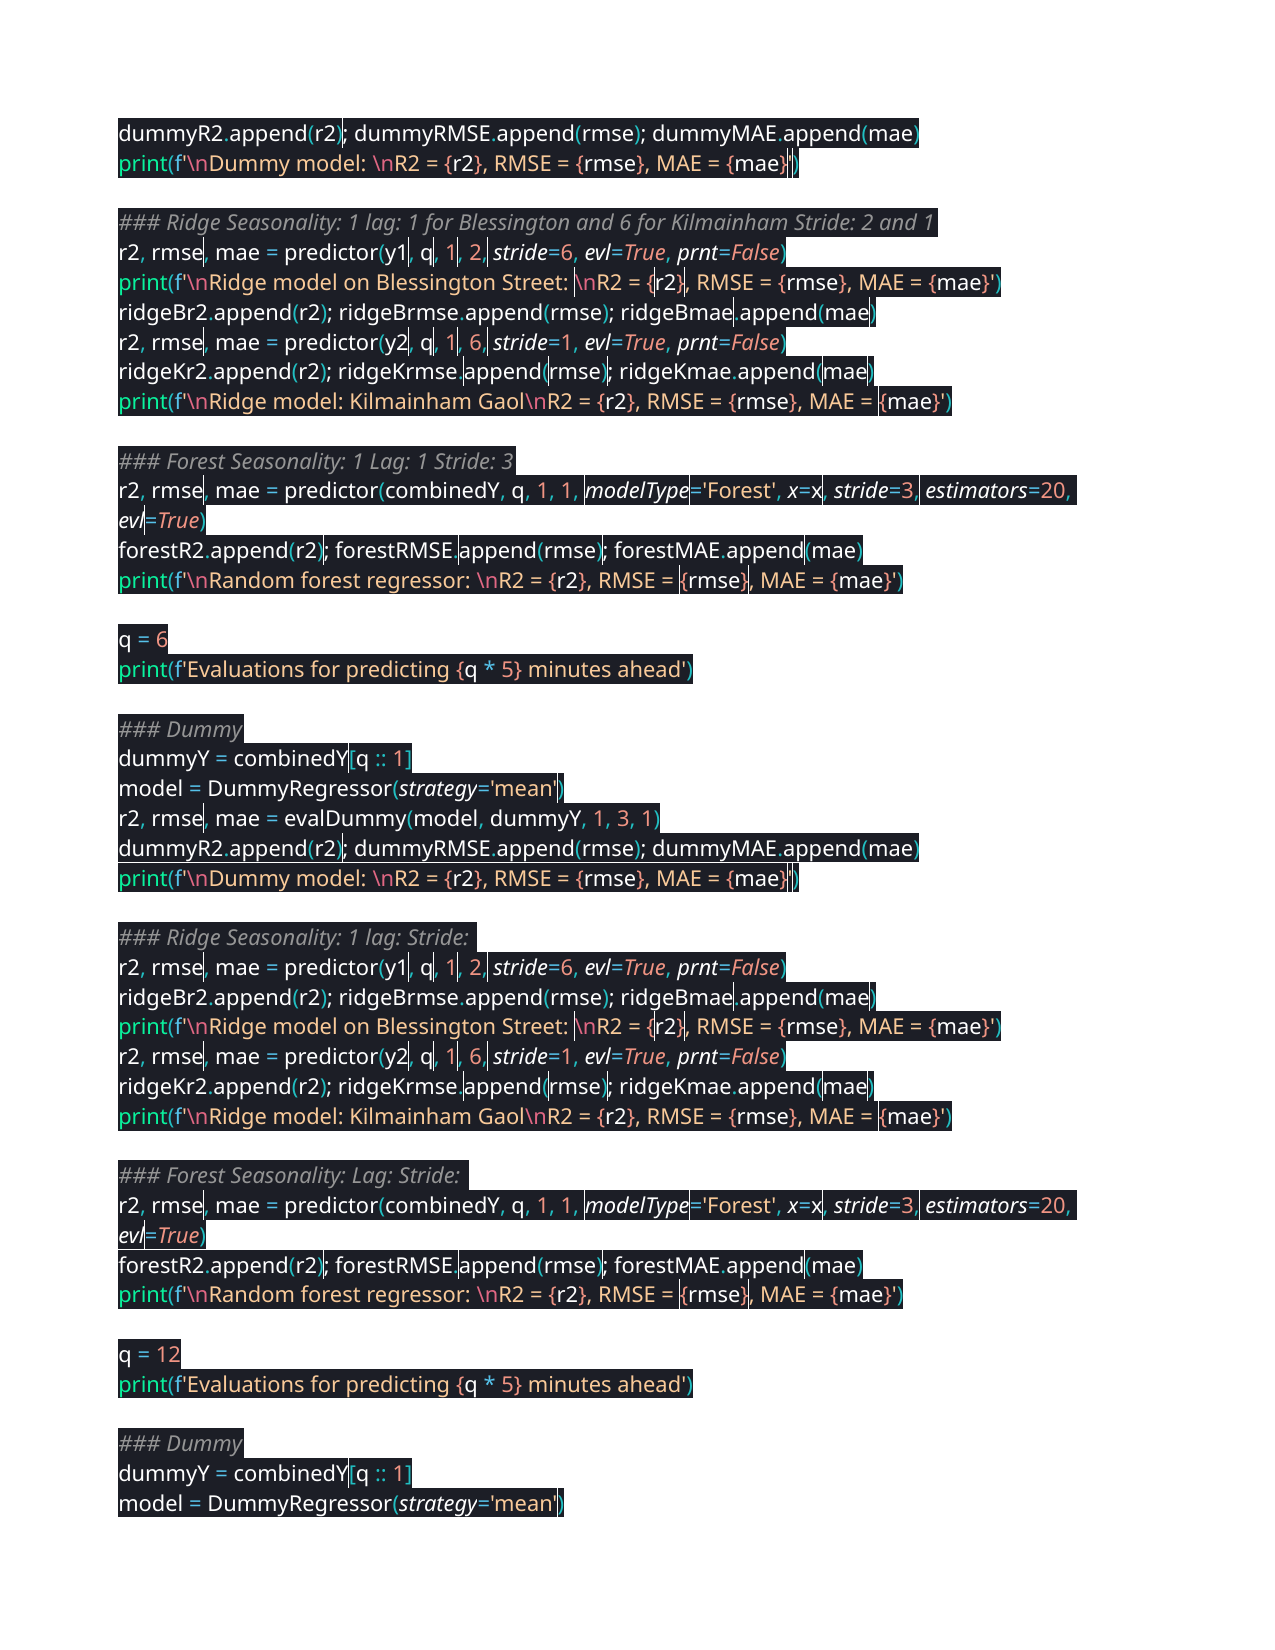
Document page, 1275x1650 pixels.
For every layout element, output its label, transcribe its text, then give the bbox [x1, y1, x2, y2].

text ridgeKr2.append(r2); ridgeKrmse.append(rmse); ridgeKmae.append(mae) [118, 356, 1157, 386]
text ### Ridge Seasonality: 1 lag: Stride: [118, 922, 1157, 952]
text dummyY = combinedY[q :: 1] [118, 743, 1157, 773]
text print(f'\nRandom forest regressor: \nR2 = {r2}, RMSE = {rmse}, MAE = {mae}') [118, 1279, 1157, 1309]
text print(f'\nRidge model: Kilmainham Gaol\nR2 = {r2}, RMSE = {rmse}, MAE = {mae}') [118, 1101, 1157, 1131]
text r2, rmse, mae = predictor(combinedY, q, 1, 1, modelType='Forest', x=x, stride=3, estimators=20, evl=True) [118, 475, 1157, 535]
text forestR2.append(r2); forestRMSE.append(rmse); forestMAE.append(mae) [118, 1249, 1157, 1279]
text r2, rmse, mae = predictor(y1, q, 1, 2, stride=6, evl=True, prnt=False) [118, 237, 1157, 267]
text dummyY = combinedY[q :: 1] [118, 1458, 1157, 1488]
text print(f'Evaluations for predicting {q * 5} minutes ahead') [118, 1369, 1157, 1398]
text ### Dummy [118, 713, 1157, 743]
text print(f'\nDummy model: \nR2 = {r2}, RMSE = {rmse}, MAE = {mae}') [118, 148, 1157, 178]
text q = 12 [118, 1339, 1157, 1369]
text model = DummyRegressor(strategy='mean') [118, 773, 1157, 803]
text dummyR2.append(r2); dummyRMSE.append(rmse); dummyMAE.append(mae) [118, 833, 1157, 862]
text print(f'\nRandom forest regressor: \nR2 = {r2}, RMSE = {rmse}, MAE = {mae}') [118, 565, 1157, 594]
text print(f'\nRidge model on Blessington Street: \nR2 = {r2}, RMSE = {rmse}, MAE = {mae}') [118, 1011, 1157, 1041]
text model = DummyRegressor(strategy='mean') [118, 1488, 1157, 1517]
text dummyR2.append(r2); dummyRMSE.append(rmse); dummyMAE.append(mae) [118, 118, 1157, 148]
text print(f'\nRidge model on Blessington Street: \nR2 = {r2}, RMSE = {rmse}, MAE = {mae}') [118, 267, 1157, 297]
text ridgeBr2.append(r2); ridgeBrmse.append(rmse); ridgeBmae.append(mae) [118, 982, 1157, 1011]
text r2, rmse, mae = predictor(y2, q, 1, 6, stride=1, evl=True, prnt=False) [118, 1041, 1157, 1071]
text ridgeBr2.append(r2); ridgeBrmse.append(rmse); ridgeBmae.append(mae) [118, 297, 1157, 327]
text r2, rmse, mae = predictor(y2, q, 1, 6, stride=1, evl=True, prnt=False) [118, 327, 1157, 356]
text ### Ridge Seasonality: 1 lag: 1 for Blessington and 6 for Kilmainham Stride: 2 and 1 [118, 207, 1157, 237]
text forestR2.append(r2); forestRMSE.append(rmse); forestMAE.append(mae) [118, 535, 1157, 565]
text ### Dummy [118, 1428, 1157, 1458]
text ### Forest Seasonality: Lag: Stride: [118, 1160, 1157, 1190]
text r2, rmse, mae = predictor(combinedY, q, 1, 1, modelType='Forest', x=x, stride=3, estimators=20, evl=True) [118, 1190, 1157, 1249]
text q = 6 [118, 624, 1157, 654]
text print(f'\nRidge model: Kilmainham Gaol\nR2 = {r2}, RMSE = {rmse}, MAE = {mae}') [118, 386, 1157, 416]
text print(f'Evaluations for predicting {q * 5} minutes ahead') [118, 654, 1157, 684]
text r2, rmse, mae = evalDummy(model, dummyY, 1, 3, 1) [118, 803, 1157, 833]
text ### Forest Seasonality: 1 Lag: 1 Stride: 3 [118, 446, 1157, 475]
text ridgeKr2.append(r2); ridgeKrmse.append(rmse); ridgeKmae.append(mae) [118, 1071, 1157, 1101]
text print(f'\nDummy model: \nR2 = {r2}, RMSE = {rmse}, MAE = {mae}') [118, 862, 1157, 892]
text r2, rmse, mae = predictor(y1, q, 1, 2, stride=6, evl=True, prnt=False) [118, 952, 1157, 982]
